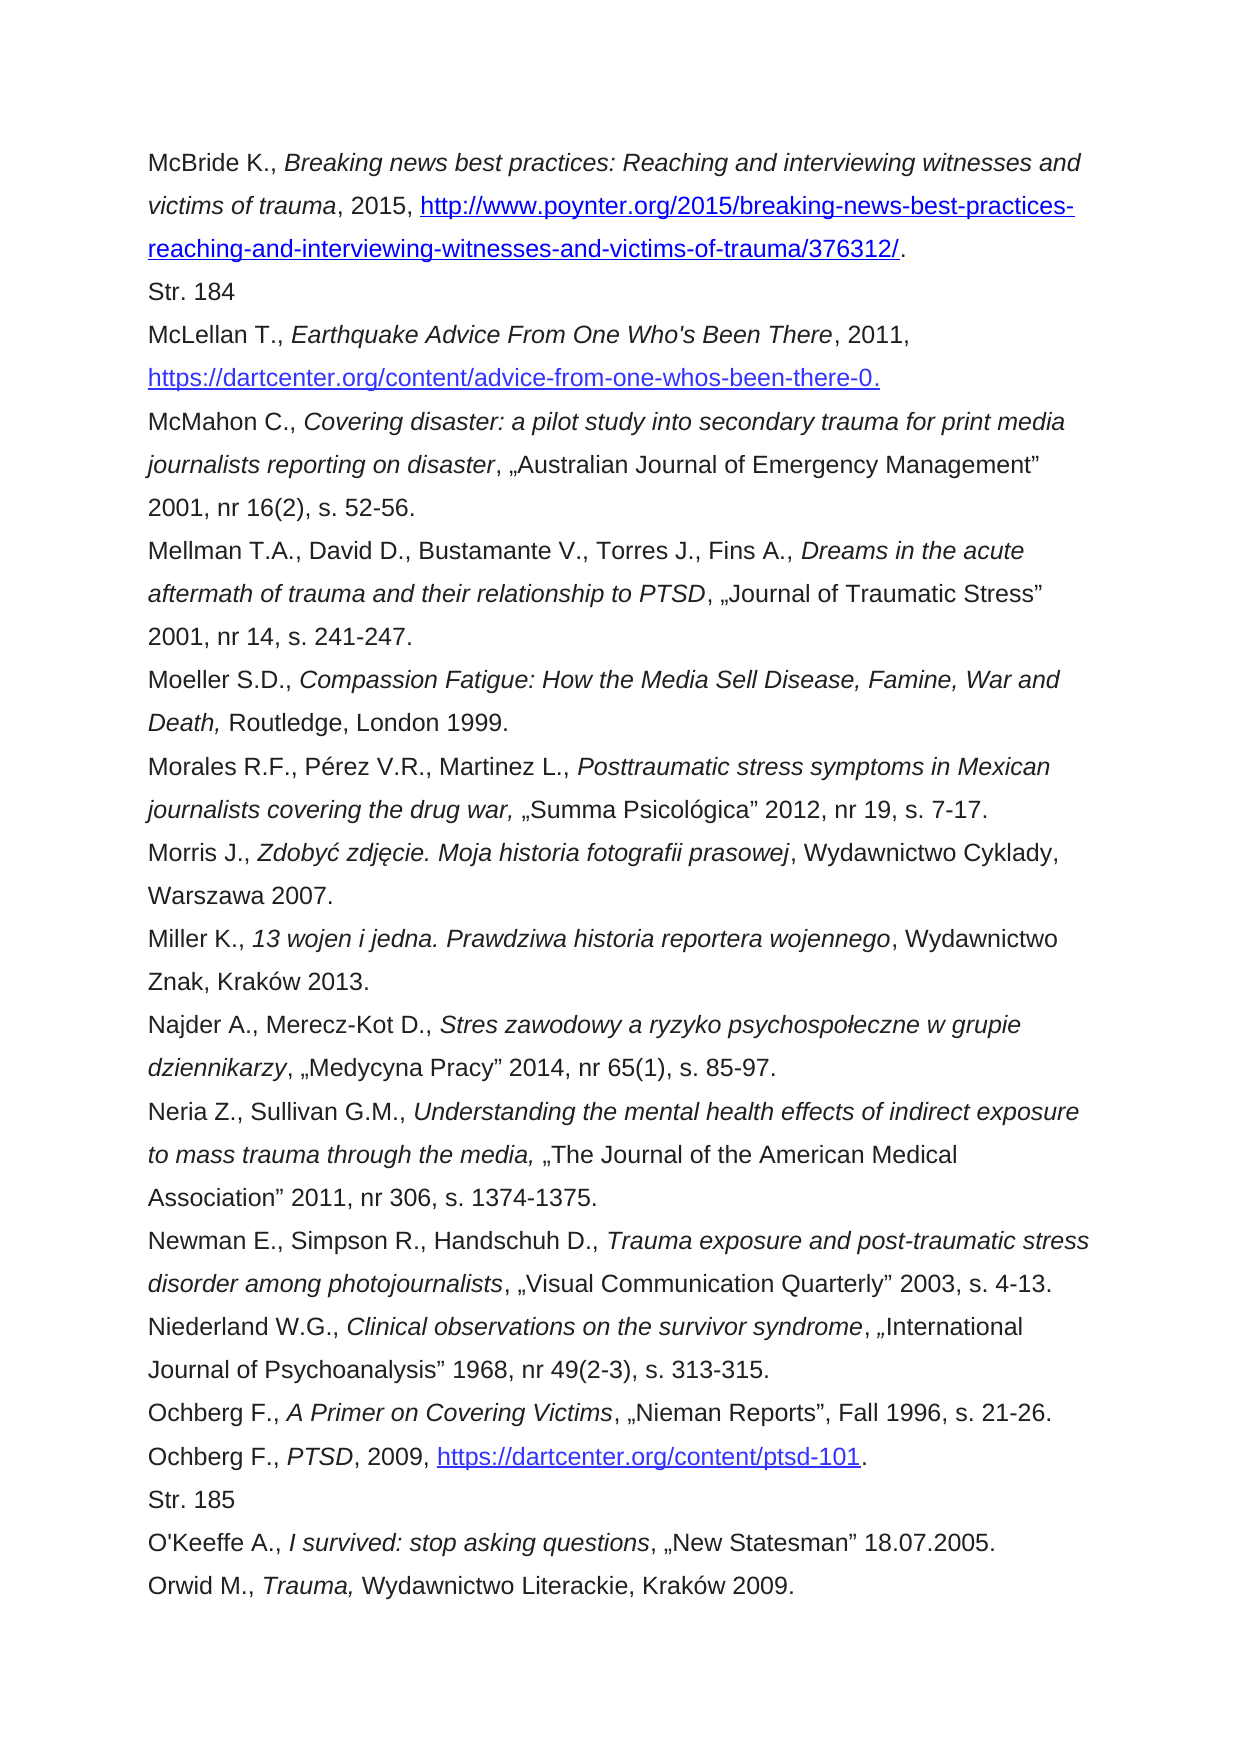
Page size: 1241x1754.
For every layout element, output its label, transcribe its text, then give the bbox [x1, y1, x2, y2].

text McLellan T., Earthquake Advice From One Who's Been There, 2011, https://dartcenter.org/content/advice-from-one-whos-been-there-0. [148, 320, 1092, 392]
text Str. 185 [148, 1484, 1092, 1513]
text McMahon C., Covering disaster: a pilot study into secondary trauma for print media journalists reporting on disaster, „Australian Journal of Emergency Management” 2001, nr 16(2), s. 52-56. [148, 406, 1092, 521]
text Niederland W.G., Clinical observations on the survivor syndrome, „International Journal of Psychoanalysis” 1968, nr 49(2-3), s. 313-315. [148, 1312, 1092, 1384]
text Str. 184 [148, 277, 1092, 306]
text Miller K., 13 wojen i jedna. Prawdziwa historia reportera wojennego, Wydawnictwo Znak, Kraków 2013. [148, 924, 1092, 996]
text Morales R.F., Pérez V.R., Martinez L., Posttraumatic stress symptoms in Mexican journalists covering the drug war, „Summa Psicológica” 2012, nr 19, s. 7-17. [148, 751, 1092, 823]
text Ochberg F., A Primer on Covering Victims, „Nieman Reports”, Fall 1996, s. 21-26. [148, 1398, 1092, 1427]
text Moeller S.D., Compassion Fatigue: How the Media Sell Disease, Famine, War and Death, Routledge, London 1999. [148, 665, 1092, 737]
text Neria Z., Sullivan G.M., Understanding the mental health effects of indirect exposure to mass trauma through the media, „The Journal of the American Medical Association” 2011, nr 306, s. 1374-1375. [148, 1096, 1092, 1211]
text Ochberg F., PTSD, 2009, https://dartcenter.org/content/ptsd-101. [148, 1441, 1092, 1470]
text Orwid M., Trauma, Wydawnictwo Literackie, Kraków 2009. [148, 1571, 1092, 1599]
text O'Keeffe A., I survived: stop asking questions, „New Statesman” 18.07.2005. [148, 1528, 1092, 1556]
text McBride K., Breaking news best practices: Reaching and interviewing witnesses and victims of trauma, 2015, http://www.poynter.org/2015/breaking-news-best-practices-reaching-and-interviewing-witnesses-and-victims-of-trauma/376312/. [148, 148, 1092, 263]
text Newman E., Simpson R., Handschuh D., Trauma exposure and post-traumatic stress disorder among photojournalists, „Visual Communication Quarterly” 2003, s. 4-13. [148, 1226, 1092, 1298]
text Morris J., Zdobyć zdjęcie. Moja historia fotografii prasowej, Wydawnictwo Cyklady, Warszawa 2007. [148, 838, 1092, 909]
text Mellman T.A., David D., Bustamante V., Torres J., Fins A., Dreams in the acute aftermath of trauma and their relationship to PTSD, „Journal of Traumatic Stress” 2001, nr 14, s. 241-247. [148, 536, 1092, 651]
text Najder A., Merecz-Kot D., Stres zawodowy a ryzyko psychospołeczne w grupie dziennikarzy, „Medycyna Pracy” 2014, nr 65(1), s. 85-97. [148, 1010, 1092, 1082]
